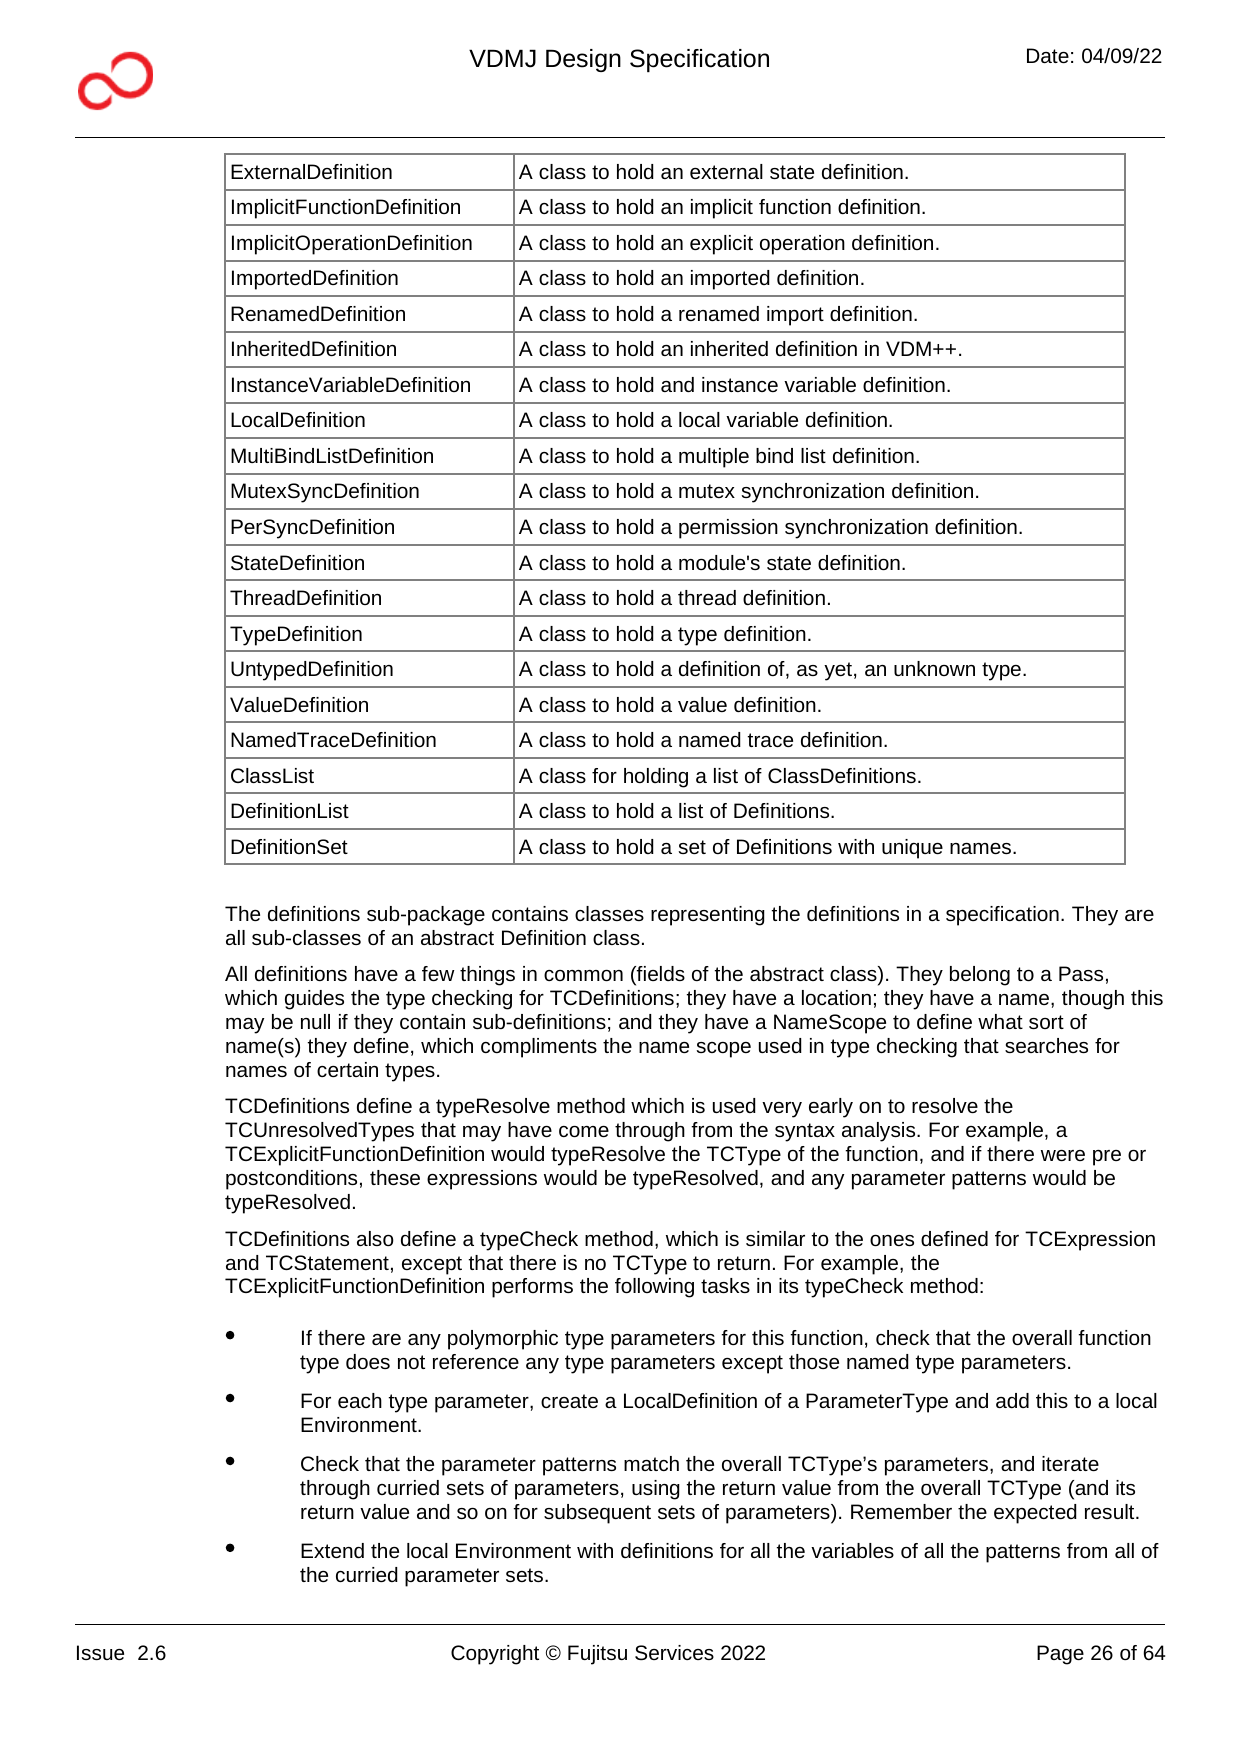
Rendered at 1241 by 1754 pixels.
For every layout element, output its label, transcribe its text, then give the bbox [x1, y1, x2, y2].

table_cell A class to hold a module's state definition. [515, 546, 1124, 579]
table_cell A class to hold a value definition. [515, 688, 1124, 721]
table_cell A class to hold a renamed import definition. [515, 297, 1124, 331]
table_cell A class to hold an inherited definition in VDM++. [515, 333, 1124, 366]
table_cell InstanceVariableDefinition [226, 368, 513, 402]
table_cell A class to hold a local variable definition. [515, 404, 1124, 437]
table_cell A class to hold an implicit function definition. [515, 191, 1124, 224]
table_cell RenamedDefinition [226, 297, 513, 331]
table_cell ImplicitOperationDefinition [226, 226, 513, 259]
table_cell A class for holding a list of ClassDefinitions. [515, 759, 1124, 792]
table_cell A class to hold a set of Definitions with unique names. [515, 830, 1124, 863]
table_cell UntypedDefinition [226, 652, 513, 686]
table_cell InheritedDefinition [226, 333, 513, 366]
table_cell PerSyncDefinition [226, 510, 513, 544]
list If there are any polymorphic type parameters for this function, check that the overall function type does not reference any type parameters except those named type parameters. [225, 1326, 1165, 1374]
table_cell A class to hold a definition of, as yet, an unknown type. [515, 652, 1124, 686]
table_cell TypeDefinition [226, 617, 513, 650]
table_cell ValueDefinition [226, 688, 513, 721]
list Extend the local Environment with definitions for all the variables of all the patterns from all of the curried parameter sets. [225, 1539, 1165, 1587]
table_cell NamedTraceDefinition [226, 723, 513, 757]
picture [78, 44, 153, 120]
table_cell ExternalDefinition [226, 155, 513, 188]
table_cell A class to hold a permission synchronization definition. [515, 510, 1124, 544]
table_cell A class to hold a thread definition. [515, 581, 1124, 615]
table_cell A class to hold a multiple bind list definition. [515, 439, 1124, 473]
table_cell ThreadDefinition [226, 581, 513, 615]
table_cell ClassList [226, 759, 513, 792]
text All definitions have a few things in common (fields of the abstract class). They belong to a Pass, which guides the type checking for TCDefinitions; they have a location; they have a name, though this may be null if they contain sub-definitions; and they have a NameScope to define what sort of name(s) they define, which compliments the name scope used in type checking that searches for names of certain types. [225, 962, 1165, 1082]
table_cell A class to hold a named trace definition. [515, 723, 1124, 757]
table_cell DefinitionSet [226, 830, 513, 863]
table_cell A class to hold a list of Definitions. [515, 794, 1124, 828]
table_cell A class to hold an imported definition. [515, 262, 1124, 295]
table_cell MultiBindListDefinition [226, 439, 513, 473]
table_cell DefinitionList [226, 794, 513, 828]
table_cell StateDefinition [226, 546, 513, 579]
table_cell A class to hold an explicit operation definition. [515, 226, 1124, 259]
text The definitions sub-package contains classes representing the definitions in a specification. They are all sub-classes of an abstract Definition class. [225, 902, 1165, 950]
table_cell A class to hold and instance variable definition. [515, 368, 1124, 402]
table_cell ImplicitFunctionDefinition [226, 191, 513, 224]
list Check that the parameter patterns match the overall TCType’s parameters, and iterate through curried sets of parameters, using the return value from the overall TCType (and its return value and so on for subsequent sets of parameters). Remember the expected result. [225, 1452, 1165, 1524]
list For each type parameter, create a LocalDefinition of a ParameterType and add this to a local Environment. [225, 1389, 1165, 1437]
table_cell A class to hold a type definition. [515, 617, 1124, 650]
table_cell A class to hold a mutex synchronization definition. [515, 475, 1124, 508]
text TCDefinitions define a typeResolve method which is used very early on to resolve the TCUnresolvedTypes that may have come through from the syntax analysis. For example, a TCExplicitFunctionDefinition would typeResolve the TCType of the function, and if there were pre or postconditions, these expressions would be typeResolved, and any parameter patterns would be typeResolved. [225, 1094, 1165, 1214]
table_cell LocalDefinition [226, 404, 513, 437]
table_cell MutexSyncDefinition [226, 475, 513, 508]
table_cell ImportedDefinition [226, 262, 513, 295]
text TCDefinitions also define a typeCheck method, which is similar to the ones defined for TCExpression and TCStatement, except that there is no TCType to return. For example, the TCExplicitFunctionDefinition performs the following tasks in its typeCheck method: [225, 1227, 1165, 1299]
table_cell A class to hold an external state definition. [515, 155, 1124, 188]
